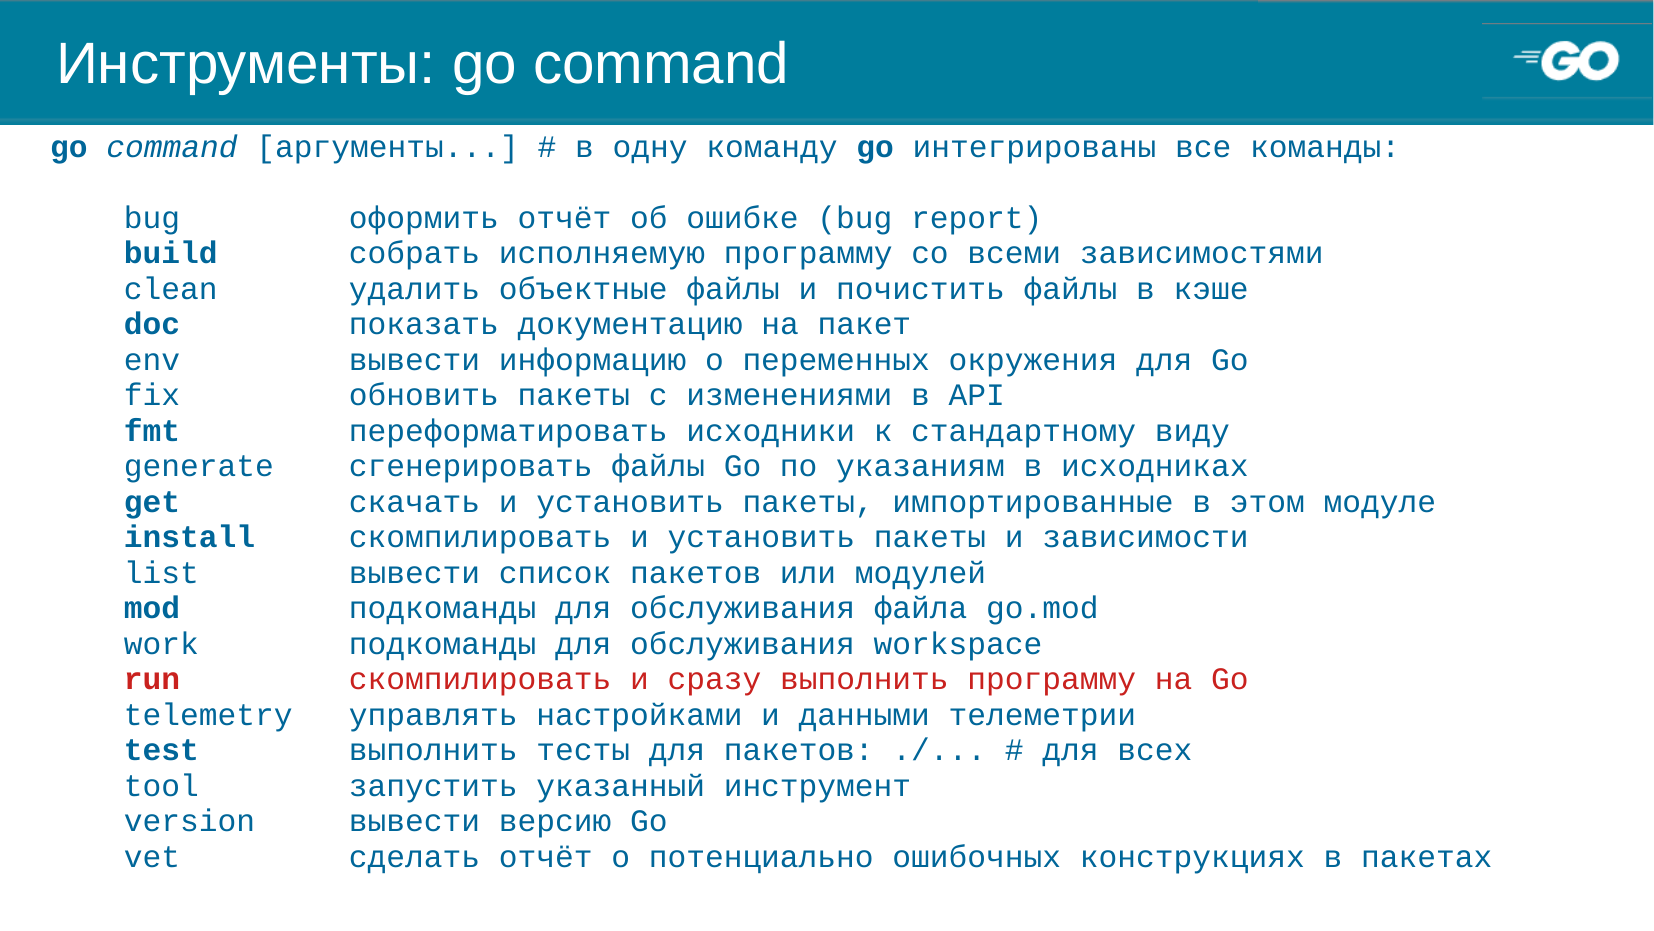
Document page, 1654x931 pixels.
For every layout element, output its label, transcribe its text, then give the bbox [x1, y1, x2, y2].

text_box go command [аргументы...] # в одну команду go интегрированы все команды: bug оформить отчёт об ошибке (bug report) build собрать исполняемую программу со всеми зависимостями clean удалить объектные файлы и почистить файлы в кэше doc показать документацию на пакет env вывести информацию о переменных окружения для Go fix обновить пакеты с изменениями в API fmt переформатировать исходники к стандартному виду generate сгенерировать файлы Go по указаниям в исходниках get скачать и установить пакеты, импортированные в этом модуле install скомпилировать и установить пакеты и зависимости list вывести список пакетов или модулей mod подкоманды для обслуживания файла go.mod work подкоманды для обслуживания workspace run скомпилировать и сразу выполнить программу на Go telemetry управлять настройками и данными телеметрии test выполнить тесты для пакетов: ./... # для всех tool запустить указанный инструмент version вывести версию Go vet сделать отчёт о потенциально ошибочных конструкциях в пакетах [35, 124, 1619, 898]
text_box Инструменты: go command [41, 23, 1495, 104]
picture [1542, 41, 1619, 81]
